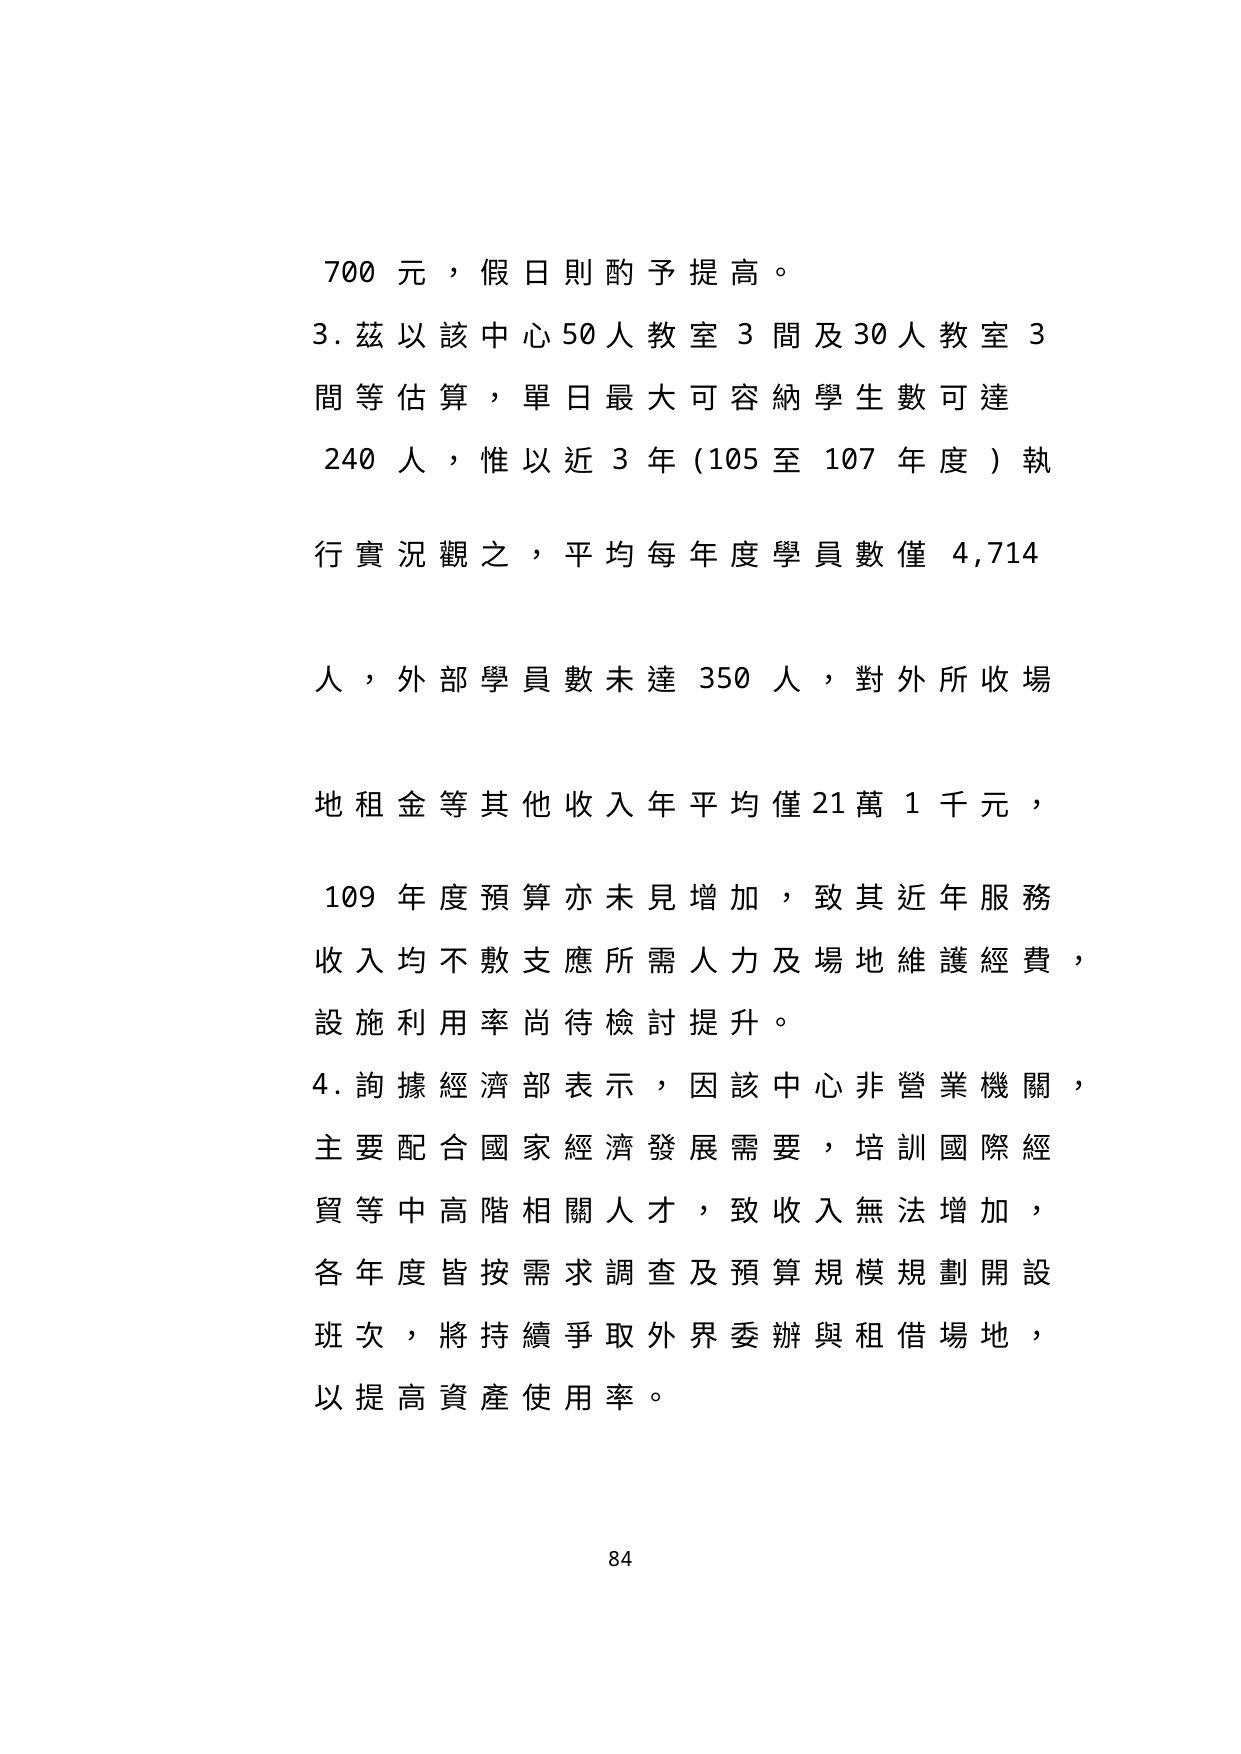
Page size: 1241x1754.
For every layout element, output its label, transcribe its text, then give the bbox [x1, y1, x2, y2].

text 700元，假日則酌予提高。 [271, 229, 1058, 292]
text 3.茲以該中心50人教室3間及30人教室3間等估算，單日最大可容納學生數可達240人，惟以近3年(105至107年度)執行實況觀之，平均每年度學員數僅4,714人，外部學員數未達350人，對外所收場地租金等其他收入年平均僅21萬1千元，109年度預算亦未見增加，致其近年服務收入均不敷支應所需人力及場地維護經費，設施利用率尚待檢討提升。 [271, 292, 1058, 1042]
text 4.詢據經濟部表示，因該中心非營業機關，主要配合國家經濟發展需要，培訓國際經貿等中高階相關人才，致收入無法增加，各年度皆按需求調查及預算規模規劃開設班次，將持續爭取外界委辦與租借場地，以提高資產使用率。 [271, 1042, 1058, 1417]
